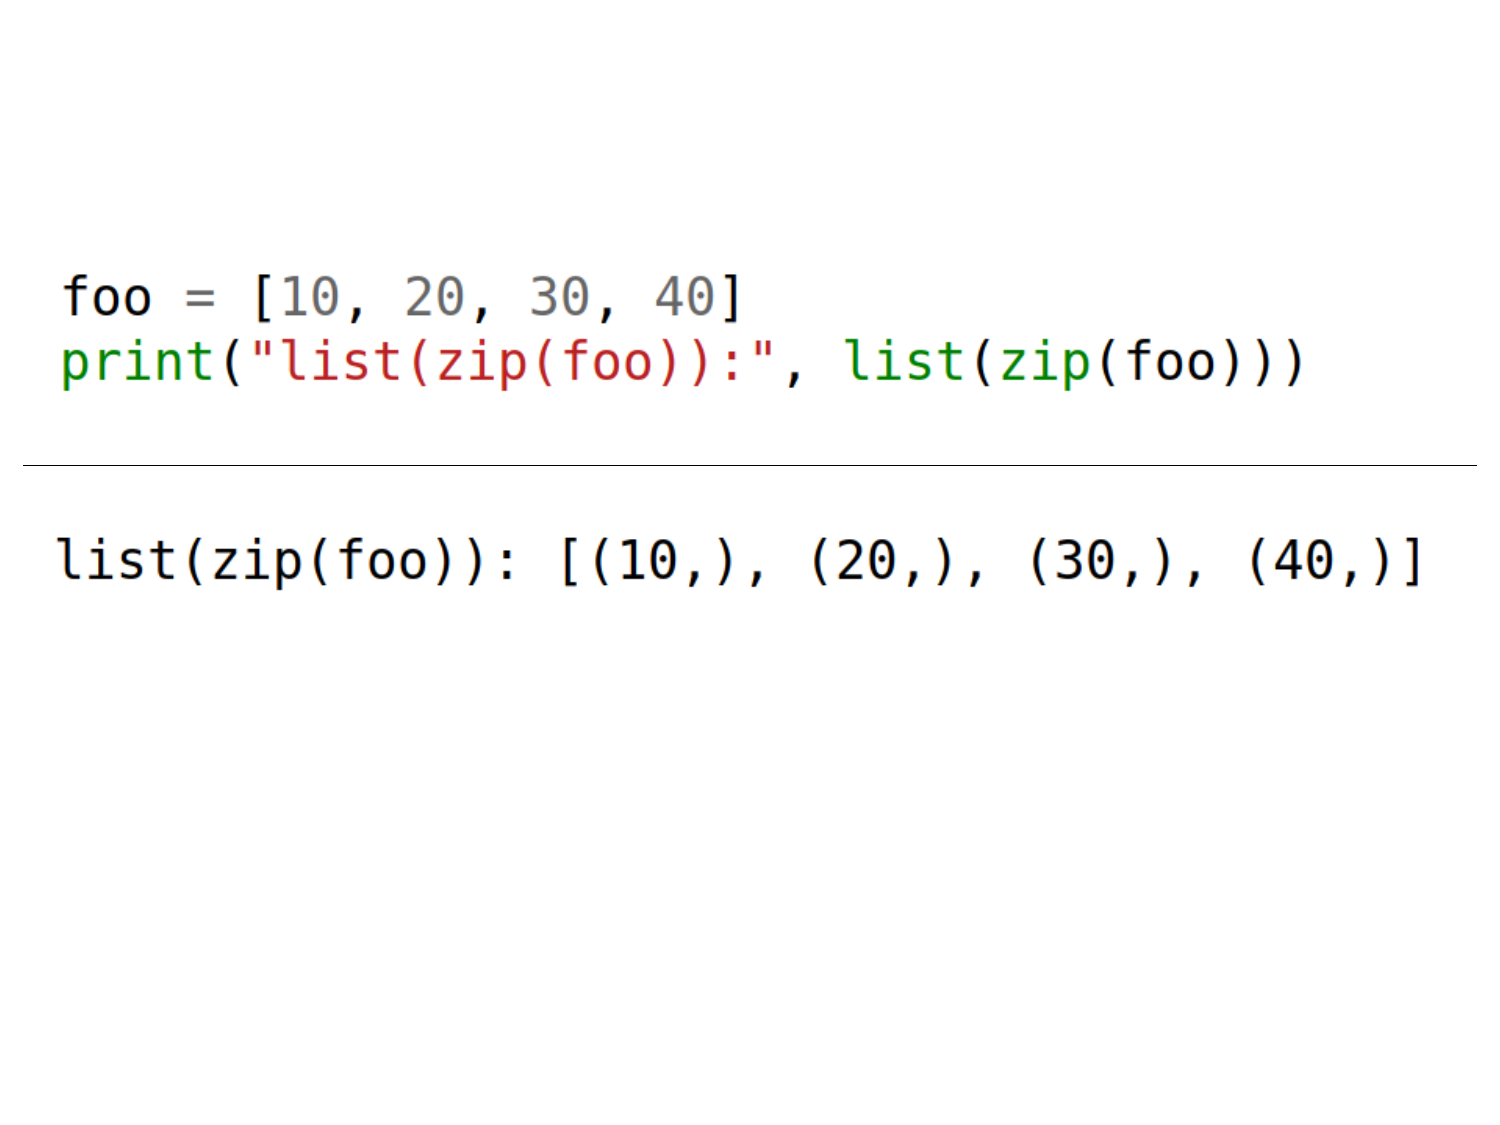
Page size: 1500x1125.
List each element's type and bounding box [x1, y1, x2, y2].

picture [47, 519, 1429, 603]
picture [53, 259, 1312, 399]
